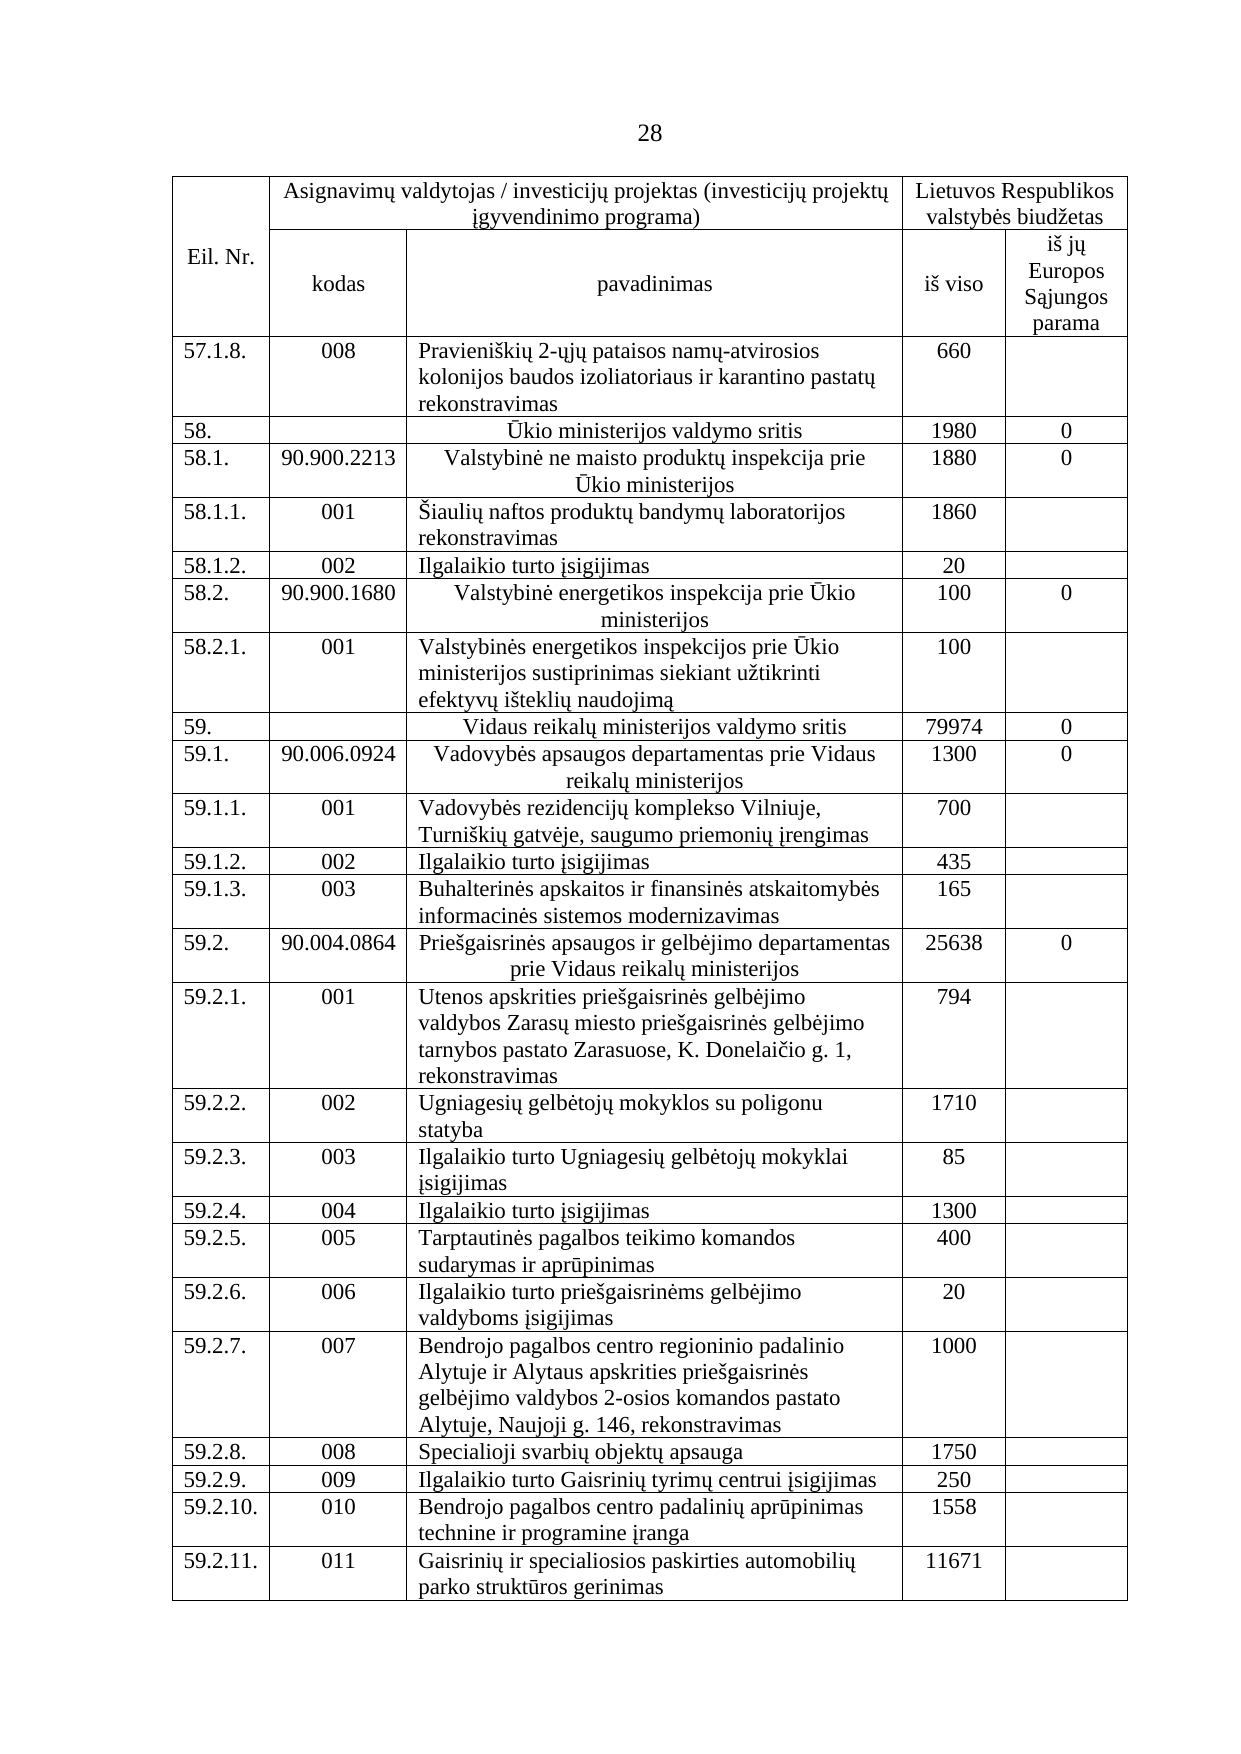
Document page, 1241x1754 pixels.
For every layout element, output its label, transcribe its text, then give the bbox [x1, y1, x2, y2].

table_cell Valstybinės energetikos inspekcijos prie Ūkio ministerijos sustiprinimas siekiant užtikrinti efektyvų išteklių naudojimą [407, 633, 902, 712]
table_cell [1006, 1493, 1127, 1546]
table_cell 59.2.4. [173, 1197, 269, 1223]
table_cell 0 [1006, 713, 1127, 739]
table_cell 59.2.1. [173, 983, 269, 1088]
table_cell 008 [270, 1438, 406, 1464]
table_cell 25638 [903, 929, 1005, 982]
table_cell 008 [270, 337, 406, 416]
table_cell 1710 [903, 1089, 1005, 1142]
table_cell 001 [270, 633, 406, 712]
table_cell [1006, 1466, 1127, 1492]
table_cell 010 [270, 1493, 406, 1546]
table_cell 1558 [903, 1493, 1005, 1546]
table_cell iš jų Europos Sąjungos parama [1006, 230, 1127, 336]
table_cell 58.2. [173, 579, 269, 632]
table_cell [1006, 983, 1127, 1088]
table_cell 1750 [903, 1438, 1005, 1464]
table_header Lietuvos Respublikos valstybės biudžetas [903, 177, 1127, 229]
table_cell 165 [903, 875, 1005, 928]
table_cell 002 [270, 1089, 406, 1142]
table_cell Bendrojo pagalbos centro regioninio padalinio Alytuje ir Alytaus apskrities priešgaisrinės gelbėjimo valdybos 2-osios komandos pastato Alytuje, Naujoji g. 146, rekonstravimas [407, 1332, 902, 1437]
table_cell 0 [1006, 741, 1127, 793]
table_cell Specialioji svarbių objektų apsauga [407, 1438, 902, 1464]
table_cell 59.2.5. [173, 1224, 269, 1277]
table_cell 003 [270, 1143, 406, 1196]
table_cell 90.004.0864 [270, 929, 406, 982]
table_cell 003 [270, 875, 406, 928]
table_cell 59.2.6. [173, 1278, 269, 1331]
table_cell 59. [173, 713, 269, 739]
table_cell Gaisrinių ir specialiosios paskirties automobilių parko struktūros gerinimas [407, 1547, 902, 1599]
table_header Asignavimų valdytojas / investicijų projektas (investicijų projektų įgyvendinimo programa) [270, 177, 902, 229]
table_cell 59.1.1. [173, 794, 269, 847]
table_cell 0 [1006, 444, 1127, 497]
table_cell [1006, 1278, 1127, 1331]
table_cell 59.2.2. [173, 1089, 269, 1142]
table_cell 660 [903, 337, 1005, 416]
table_cell [1006, 498, 1127, 551]
table_cell 1300 [903, 741, 1005, 793]
table_header Eil. Nr. [173, 177, 269, 336]
table_cell [1006, 1438, 1127, 1464]
table_cell 011 [270, 1547, 406, 1599]
table_cell 1300 [903, 1197, 1005, 1223]
table_cell 004 [270, 1197, 406, 1223]
table_cell 435 [903, 848, 1005, 874]
table_cell Pravieniškių 2-ųjų pataisos namų-atvirosios kolonijos baudos izoliatoriaus ir karantino pastatų rekonstravimas [407, 337, 902, 416]
table_cell 79974 [903, 713, 1005, 739]
table_cell Vadovybės rezidencijų komplekso Vilniuje, Turniškių gatvėje, saugumo priemonių įrengimas [407, 794, 902, 847]
table_cell 59.2.10. [173, 1493, 269, 1546]
table_cell [1006, 1332, 1127, 1437]
table_cell 006 [270, 1278, 406, 1331]
table_cell 59.2.8. [173, 1438, 269, 1464]
table_cell 59.2. [173, 929, 269, 982]
table_cell 59.1. [173, 741, 269, 793]
table_cell [1006, 1224, 1127, 1277]
table_cell Ilgalaikio turto įsigijimas [407, 848, 902, 874]
table_cell Valstybinė energetikos inspekcija prie Ūkio ministerijos [407, 579, 902, 632]
table_cell 001 [270, 498, 406, 551]
table_cell 0 [1006, 579, 1127, 632]
table_cell 1980 [903, 417, 1005, 443]
table_cell Šiaulių naftos produktų bandymų laboratorijos rekonstravimas [407, 498, 902, 551]
table_cell 005 [270, 1224, 406, 1277]
table_cell 85 [903, 1143, 1005, 1196]
table_cell Priešgaisrinės apsaugos ir gelbėjimo departamentas prie Vidaus reikalų ministerijos [407, 929, 902, 982]
table_cell 59.1.2. [173, 848, 269, 874]
table_cell [1006, 337, 1127, 416]
table_cell Ilgalaikio turto įsigijimas [407, 1197, 902, 1223]
table_cell 57.1.8. [173, 337, 269, 416]
table_cell 1860 [903, 498, 1005, 551]
table_cell 90.006.0924 [270, 741, 406, 793]
table_cell 59.2.9. [173, 1466, 269, 1492]
table_cell [1006, 1197, 1127, 1223]
table_cell 58. [173, 417, 269, 443]
table_cell [270, 417, 406, 443]
table_cell 90.900.1680 [270, 579, 406, 632]
table_cell Utenos apskrities priešgaisrinės gelbėjimo valdybos Zarasų miesto priešgaisrinės gelbėjimo tarnybos pastato Zarasuose, K. Donelaičio g. 1, rekonstravimas [407, 983, 902, 1088]
table_cell 100 [903, 579, 1005, 632]
table_cell Ilgalaikio turto priešgaisrinėms gelbėjimo valdyboms įsigijimas [407, 1278, 902, 1331]
table_cell [1006, 1547, 1127, 1599]
table_cell 794 [903, 983, 1005, 1088]
table_cell iš viso [903, 230, 1005, 336]
table_cell 0 [1006, 929, 1127, 982]
table_cell Vidaus reikalų ministerijos valdymo sritis [407, 713, 902, 739]
table_cell 58.1.1. [173, 498, 269, 551]
table_cell 59.2.11. [173, 1547, 269, 1599]
table_cell [1006, 633, 1127, 712]
table_cell 007 [270, 1332, 406, 1437]
table_cell 002 [270, 848, 406, 874]
table_cell Valstybinė ne maisto produktų inspekcija prie Ūkio ministerijos [407, 444, 902, 497]
table_cell Ilgalaikio turto Gaisrinių tyrimų centrui įsigijimas [407, 1466, 902, 1492]
table_cell 250 [903, 1466, 1005, 1492]
table_cell 58.2.1. [173, 633, 269, 712]
table_cell 009 [270, 1466, 406, 1492]
table_cell 400 [903, 1224, 1005, 1277]
table_cell 001 [270, 983, 406, 1088]
table_cell Buhalterinės apskaitos ir finansinės atskaitomybės informacinės sistemos modernizavimas [407, 875, 902, 928]
table_cell pavadinimas [407, 230, 902, 336]
table_cell 20 [903, 1278, 1005, 1331]
table_cell Vadovybės apsaugos departamentas prie Vidaus reikalų ministerijos [407, 741, 902, 793]
table_cell [1006, 848, 1127, 874]
table_cell [1006, 1089, 1127, 1142]
table_cell [1006, 1143, 1127, 1196]
table_cell 90.900.2213 [270, 444, 406, 497]
table_cell Tarptautinės pagalbos teikimo komandos sudarymas ir aprūpinimas [407, 1224, 902, 1277]
table_cell Ūkio ministerijos valdymo sritis [407, 417, 902, 443]
table_cell 59.2.7. [173, 1332, 269, 1437]
table_cell kodas [270, 230, 406, 336]
table_cell 001 [270, 794, 406, 847]
table_cell Ugniagesių gelbėtojų mokyklos su poligonu statyba [407, 1089, 902, 1142]
table_cell 58.1.2. [173, 552, 269, 578]
table_cell 20 [903, 552, 1005, 578]
table_cell 0 [1006, 417, 1127, 443]
table_cell 11671 [903, 1547, 1005, 1599]
table_cell 002 [270, 552, 406, 578]
table_cell [1006, 552, 1127, 578]
table_cell 100 [903, 633, 1005, 712]
table_cell 1000 [903, 1332, 1005, 1437]
table_cell [1006, 875, 1127, 928]
table_cell 1880 [903, 444, 1005, 497]
table_cell 59.1.3. [173, 875, 269, 928]
table_cell [270, 713, 406, 739]
table_cell Ilgalaikio turto įsigijimas [407, 552, 902, 578]
table_cell Ilgalaikio turto Ugniagesių gelbėtojų mokyklai įsigijimas [407, 1143, 902, 1196]
table_cell Bendrojo pagalbos centro padalinių aprūpinimas technine ir programine įranga [407, 1493, 902, 1546]
table_cell 59.2.3. [173, 1143, 269, 1196]
table_cell 700 [903, 794, 1005, 847]
table_cell [1006, 794, 1127, 847]
table_cell 58.1. [173, 444, 269, 497]
